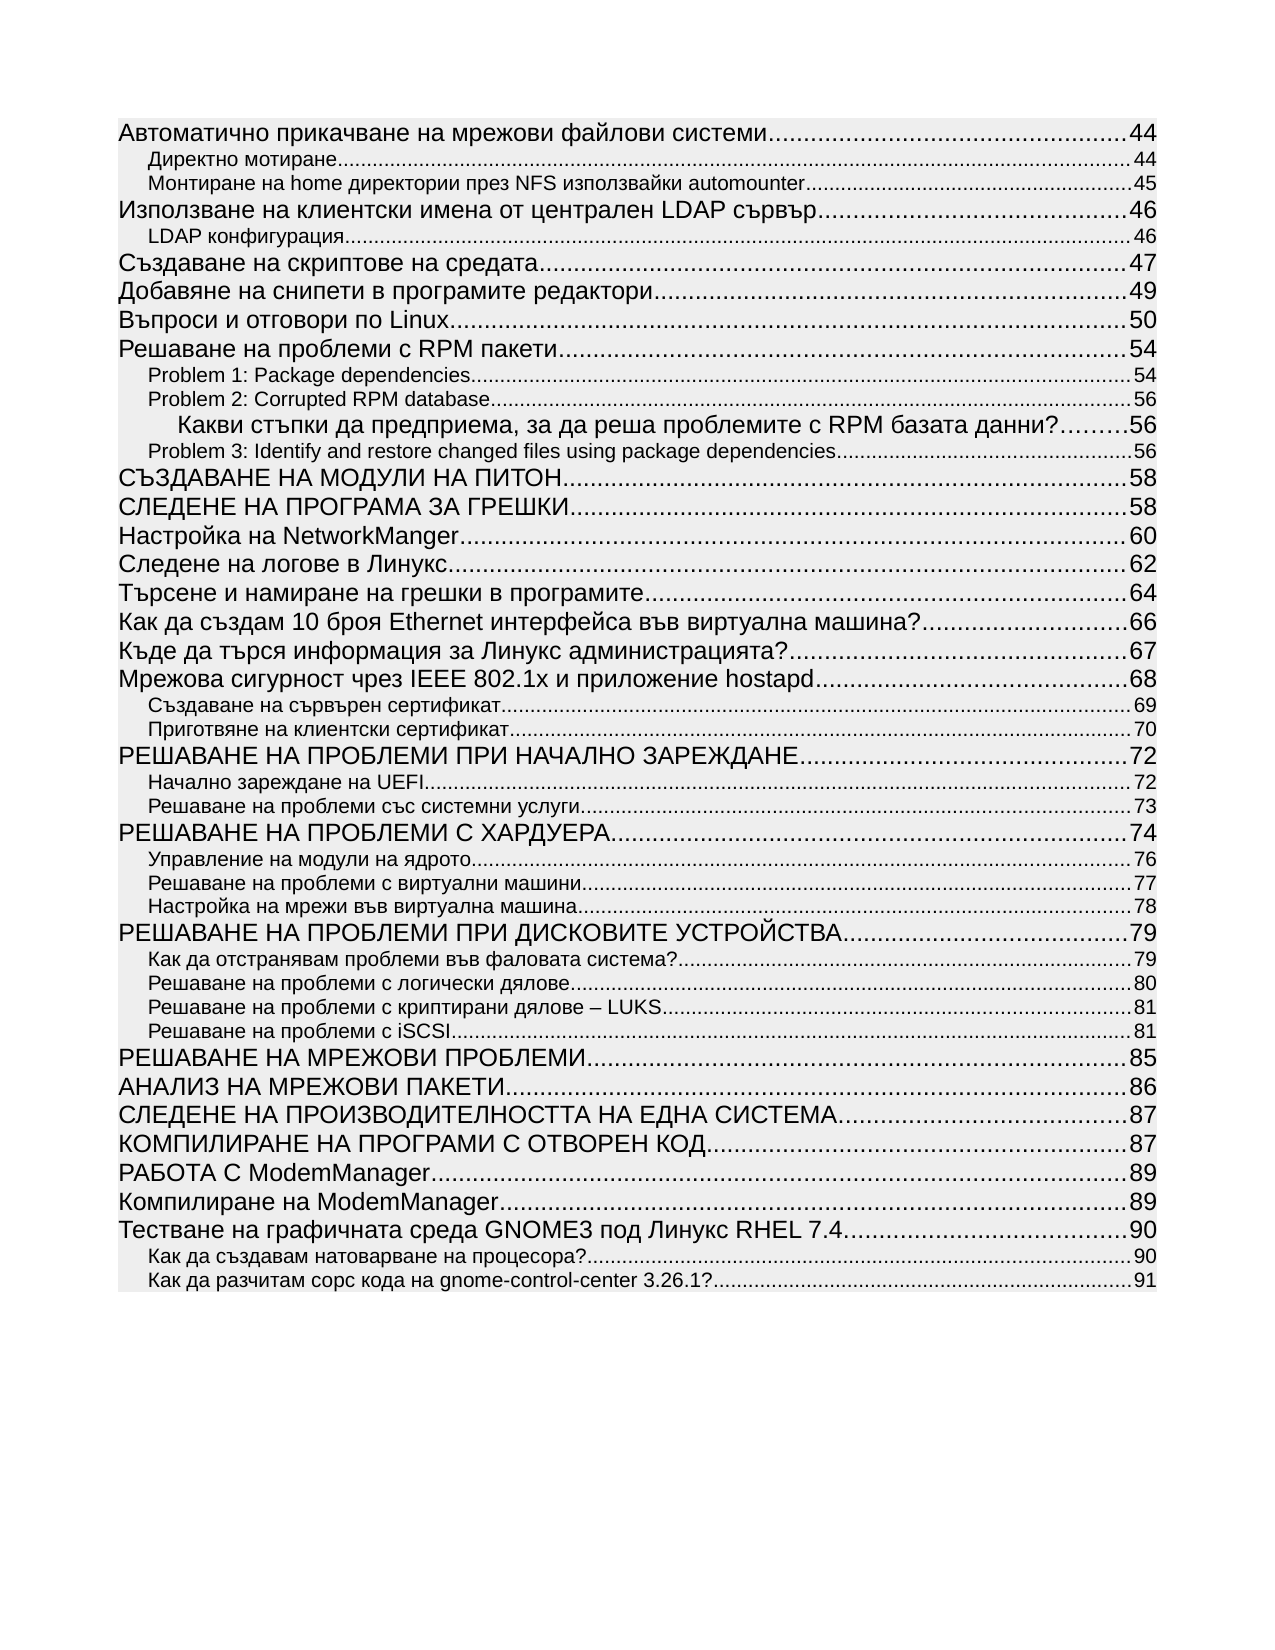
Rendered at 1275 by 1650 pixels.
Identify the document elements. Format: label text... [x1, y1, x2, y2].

text Приготвяне на клиентски сертификат 70 [148, 717, 1157, 741]
text СЛЕДЕНЕ НА ПРОГРАМА ЗА ГРЕШКИ 58 [118, 492, 1157, 521]
text Как да разчитам сорс кода на gnome-control-center 3.26.1? 91 [148, 1268, 1157, 1292]
text СЪЗДАВАНЕ НА МОДУЛИ НА ПИТОН 58 [118, 463, 1157, 492]
text Управление на модули на ядрото 76 [148, 846, 1157, 870]
text Problem 1: Package dependencies 54 [148, 362, 1157, 386]
text Добавяне на снипети в програмите редактори 49 [118, 276, 1157, 305]
text Начално зареждане на UEFI 72 [148, 770, 1157, 794]
text Как да отстранявам проблеми във фаловата система? 79 [148, 947, 1157, 971]
text LDAP конфигурация 46 [148, 223, 1157, 247]
text КОМПИЛИРАНЕ НА ПРОГРАМИ С ОТВОРЕН КОД 87 [118, 1129, 1157, 1158]
text АНАЛИЗ НА МРЕЖОВИ ПАКЕТИ 86 [118, 1072, 1157, 1100]
text Решаване на проблеми със системни услуги 73 [148, 794, 1157, 818]
text Създаване на скриптове на средата 47 [118, 247, 1157, 276]
text Problem 3: Identify and restore changed files using package dependencies 56 [148, 439, 1157, 463]
text Тестване на графичната среда GNOME3 под Линукс RHEL 7.4. 90 [118, 1215, 1157, 1244]
text Problem 2: Corrupted RPM database 56 [148, 386, 1157, 410]
text Създаване на сървърен сертификат 69 [148, 693, 1157, 717]
text Монтиране на home директории през NFS използвайки automounter 45 [148, 171, 1157, 195]
text Как да създавам натоварване на процесора? 90 [148, 1244, 1157, 1268]
text Какви стъпки да предприема, за да реша проблемите с RPM базата данни? 56 [177, 410, 1157, 439]
text Следене на логове в Линукс 62 [118, 549, 1157, 578]
text Решаване на проблеми с iSCSI 81 [148, 1019, 1157, 1043]
text РЕШАВАНЕ НА ПРОБЛЕМИ ПРИ НАЧАЛНО ЗАРЕЖДАНЕ 72 [118, 741, 1157, 770]
text Как да създам 10 броя Ethernet интерфейса във виртуална машина? 66 [118, 607, 1157, 636]
text РЕШАВАНЕ НА ПРОБЛЕМИ ПРИ ДИСКОВИТЕ УСТРОЙСТВА 79 [118, 918, 1157, 947]
text Решаване на проблеми с RPM пакети 54 [118, 334, 1157, 362]
text Решаване на проблеми с криптирани дялове – LUKS 81 [148, 995, 1157, 1019]
text Къде да търся информация за Линукс администрацията? 67 [118, 636, 1157, 664]
text СЛЕДЕНЕ НА ПРОИЗВОДИТЕЛНОСТТА НА ЕДНА СИСТЕМА 87 [118, 1100, 1157, 1129]
text Компилиране на ModemManager 89 [118, 1187, 1157, 1215]
text РЕШАВАНЕ НА ПРОБЛЕМИ С ХАРДУЕРА 74 [118, 818, 1157, 846]
text Мрежова сигурност чрез IEEE 802.1x и приложение hostapd 68 [118, 664, 1157, 693]
text Директно мотиране 44 [148, 147, 1157, 171]
text РЕШАВАНЕ НА МРЕЖОВИ ПРОБЛЕМИ 85 [118, 1043, 1157, 1072]
text Търсене и намиране на грешки в програмите 64 [118, 578, 1157, 607]
text Използване на клиентски имена от централен LDAP сървър 46 [118, 195, 1157, 223]
text Въпроси и отговори по Linux 50 [118, 305, 1157, 334]
text Решаване на проблеми с виртуални машини 77 [148, 870, 1157, 894]
text Автоматично прикачване на мрежови файлови системи 44 [118, 118, 1157, 147]
text Настройка на мрежи във виртуална машина 78 [148, 894, 1157, 918]
text РАБОТА С ModemManager 89 [118, 1158, 1157, 1187]
text Настройка на NetworkManger 60 [118, 521, 1157, 549]
text Решаване на проблеми с логически дялове 80 [148, 971, 1157, 995]
